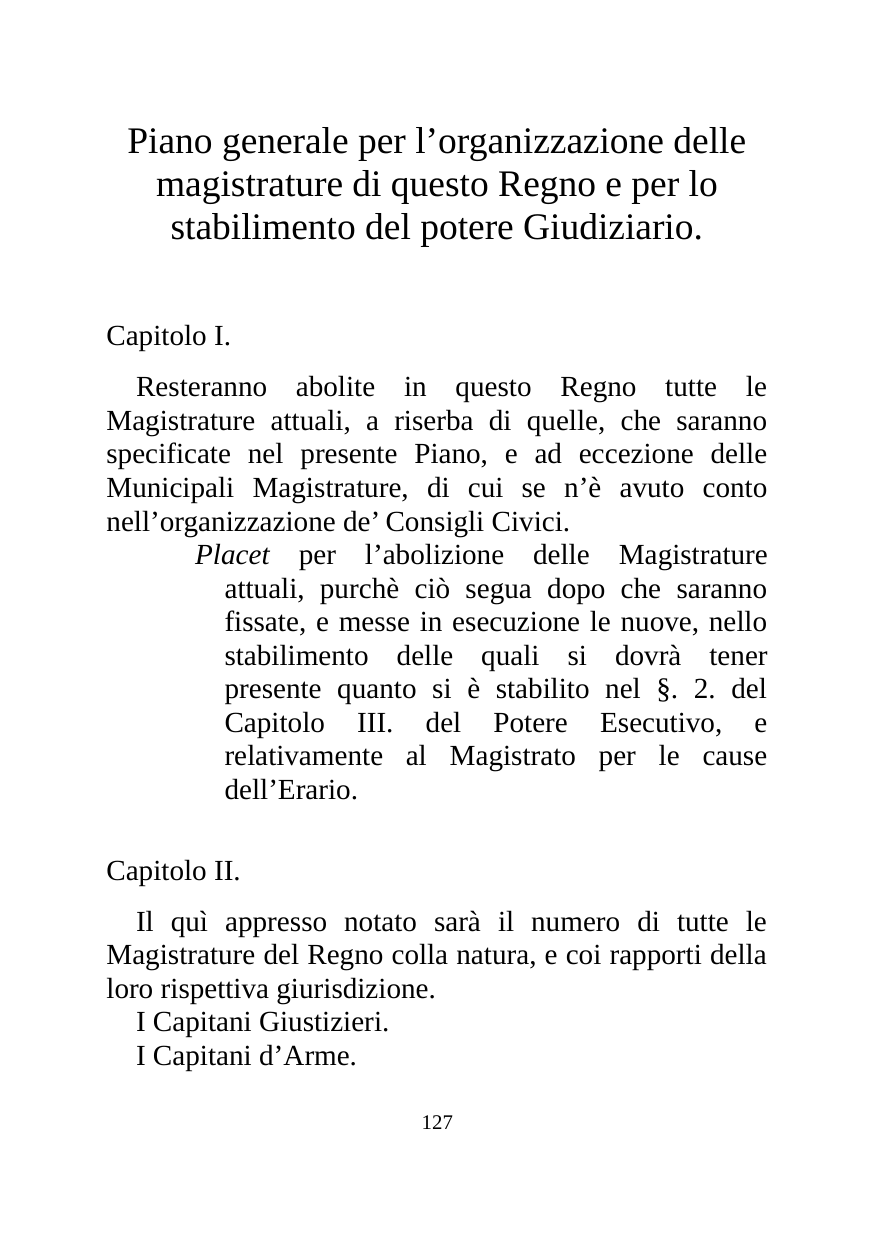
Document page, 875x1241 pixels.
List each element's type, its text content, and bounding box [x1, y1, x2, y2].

text I Capitani d’Arme. [106, 1038, 768, 1072]
subtitle Capitolo II. [106, 853, 768, 886]
text I Capitani Giustizieri. [106, 1004, 768, 1038]
text Resteranno abolite in questo Regno tutte le Magistrature attuali, a riserba di quelle, che saranno specificate nel presente Piano, e ad eccezione delle Municipali Magistrature, di cui se n’è avuto conto nell’organizzazione de’ Consigli Civici. [106, 369, 768, 537]
subtitle Piano generale per l’organizzazione delle magistrature di questo Regno e per lo stabilimento del potere Giudiziario. [106, 118, 768, 247]
subtitle Capitolo I. [106, 318, 768, 352]
text Il quì appresso notato sarà il numero di tutte le Magistrature del Regno colla natura, e coi rapporti della loro rispettiva giurisdizione. [106, 904, 768, 1004]
text Placet per l’abolizione delle Magistrature attuali, purchè ciò segua dopo che saranno fissate, e messe in esecuzione le nuove, nello stabilimento delle quali si dovrà tener presente quanto si è stabilito nel §. 2. del Capitolo III. del Potere Esecutivo, e relativamente al Magistrato per le cause dell’Erario. [195, 537, 768, 806]
